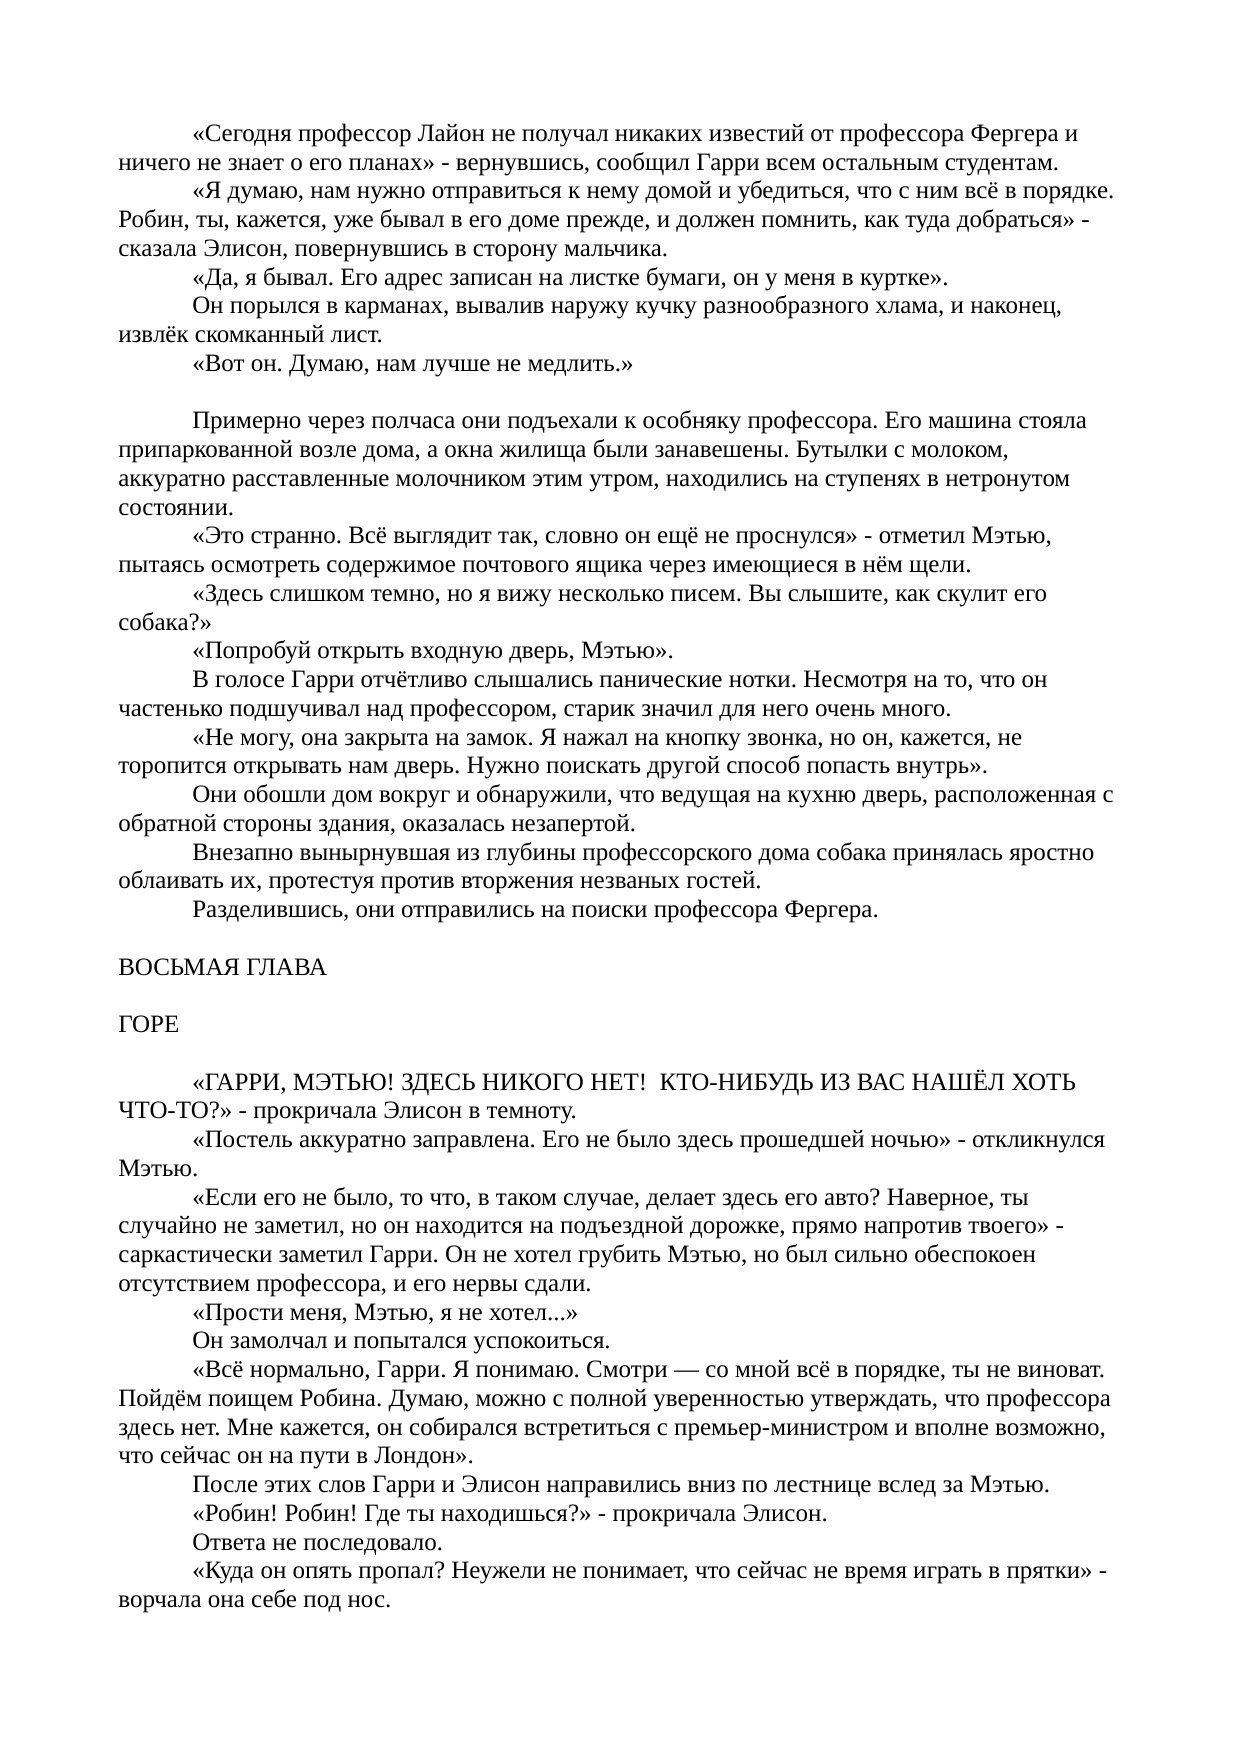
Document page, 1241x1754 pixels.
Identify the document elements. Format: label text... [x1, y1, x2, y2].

text «Здесь слишком темно, но я вижу несколько писем. Вы слышите, как скулит его собака?» [118, 578, 1122, 636]
text После этих слов Гарри и Элисон направились вниз по лестнице вслед за Мэтью. [118, 1469, 1122, 1498]
text «Попробуй открыть входную дверь, Мэтью». [118, 636, 1122, 664]
text Он порылся в карманах, вывалив наружу кучку разнообразного хлама, и наконец, извлёк скомканный лист. [118, 291, 1122, 348]
text «Если его не было, то что, в таком случае, делает здесь его авто? Наверное, ты случайно не заметил, но он находится на подъездной дорожке, прямо напротив твоего» - саркастически заметил Гарри. Он не хотел грубить Мэтью, но был сильно обеспокоен отсутствием профессора, и его нервы сдали. [118, 1182, 1122, 1297]
text «Я думаю, нам нужно отправиться к нему домой и убедиться, что с ним всё в порядке. Робин, ты, кажется, уже бывал в его доме прежде, и должен помнить, как туда добраться» - сказала Элисон, повернувшись в сторону мальчика. [118, 176, 1122, 262]
text «Вот он. Думаю, нам лучше не медлить.» [118, 348, 1122, 377]
text Он замолчал и попытался успокоиться. [118, 1326, 1122, 1354]
text «Это странно. Всё выглядит так, словно он ещё не проснулся» - отметил Мэтью, пытаясь осмотреть содержимое почтового ящика через имеющиеся в нём щели. [118, 521, 1122, 578]
text Разделившись, они отправились на поиски профессора Фергера. [118, 894, 1122, 923]
text «Не могу, она закрыта на замок. Я нажал на кнопку звонка, но он, кажется, не торопится открывать нам дверь. Нужно поискать другой способ попасть внутрь». [118, 722, 1122, 779]
text ВОСЬМАЯ ГЛАВА [118, 952, 1122, 981]
text Примерно через полчаса они подъехали к особняку профессора. Его машина стояла припаркованной возле дома, а окна жилища были занавешены. Бутылки с молоком, аккуратно расставленные молочником этим утром, находились на ступенях в нетронутом состоянии. [118, 406, 1122, 521]
text «Куда он опять пропал? Неужели не понимает, что сейчас не время играть в прятки» - ворчала она себе под нос. [118, 1556, 1122, 1613]
text «Сегодня профессор Лайон не получал никаких известий от профессора Фергера и ничего не знает о его планах» - вернувшись, сообщил Гарри всем остальным студентам. [118, 118, 1122, 176]
text «ГАРРИ, МЭТЬЮ! ЗДЕСЬ НИКОГО НЕТ! КТО-НИБУДЬ ИЗ ВАС НАШЁЛ ХОТЬ ЧТО-ТО?» - прокричала Элисон в темноту. [118, 1067, 1122, 1124]
text Внезапно вынырнувшая из глубины профессорского дома собака принялась яростно облаивать их, протестуя против вторжения незваных гостей. [118, 837, 1122, 894]
text Ответа не последовало. [118, 1527, 1122, 1556]
text В голосе Гарри отчётливо слышались панические нотки. Несмотря на то, что он частенько подшучивал над профессором, старик значил для него очень много. [118, 664, 1122, 722]
text «Постель аккуратно заправлена. Его не было здесь прошедшей ночью» - откликнулся Мэтью. [118, 1124, 1122, 1182]
text «Прости меня, Мэтью, я не хотел...» [118, 1297, 1122, 1326]
text «Робин! Робин! Где ты находишься?» - прокричала Элисон. [118, 1498, 1122, 1527]
text ГОРЕ [118, 1009, 1122, 1038]
text «Всё нормально, Гарри. Я понимаю. Смотри — со мной всё в порядке, ты не виноват. Пойдём поищем Робина. Думаю, можно с полной уверенностью утверждать, что профессора здесь нет. Мне кажется, он собирался встретиться с премьер-министром и вполне возможно, что сейчас он на пути в Лондон». [118, 1354, 1122, 1469]
text Они обошли дом вокруг и обнаружили, что ведущая на кухню дверь, расположенная с обратной стороны здания, оказалась незапертой. [118, 779, 1122, 837]
text «Да, я бывал. Его адрес записан на листке бумаги, он у меня в куртке». [118, 262, 1122, 291]
